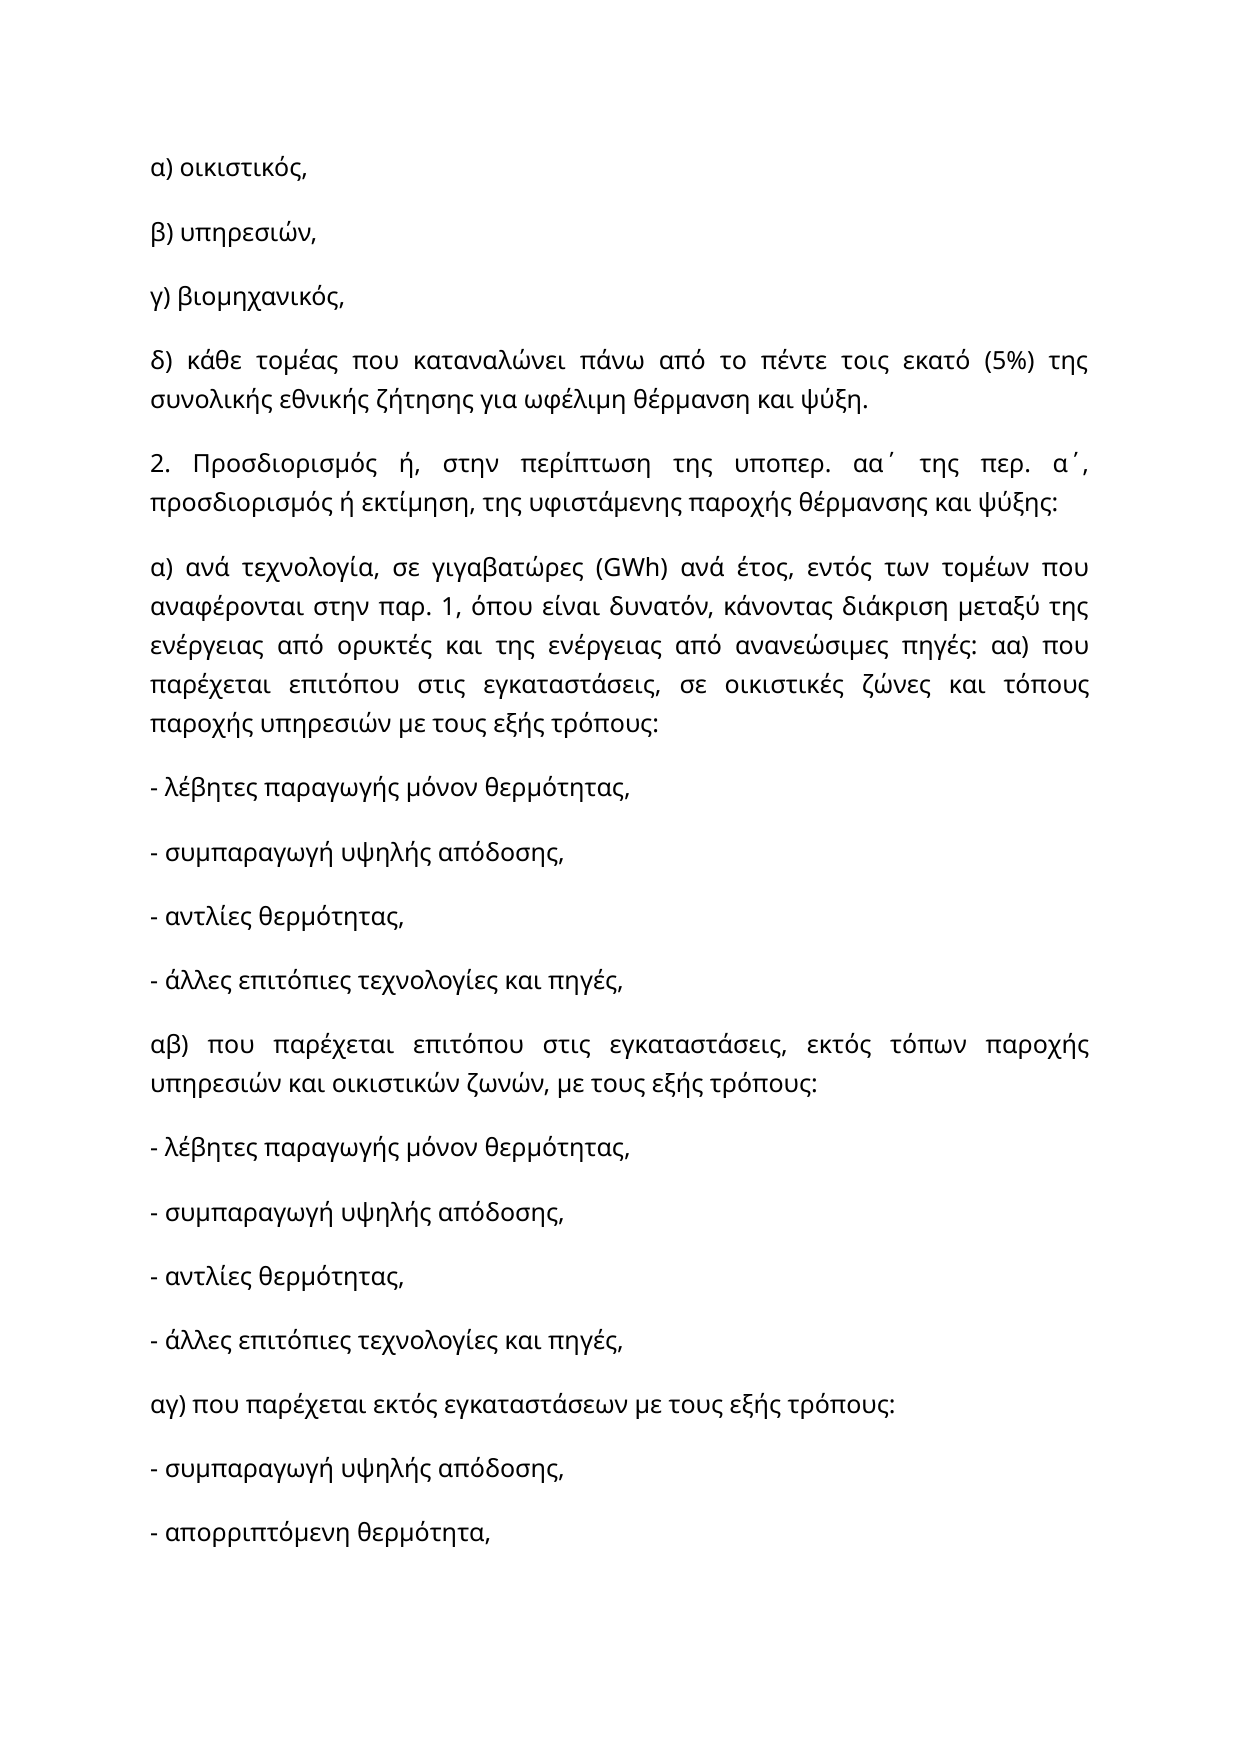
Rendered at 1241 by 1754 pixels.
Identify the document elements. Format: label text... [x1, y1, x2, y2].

text - αντλίες θερμότητας, [150, 898, 1090, 932]
text γ) βιομηχανικός, [150, 278, 1090, 312]
text - απορριπτόμενη θερμότητα, [150, 1515, 1090, 1549]
text β) υπηρεσιών, [150, 214, 1090, 248]
text δ) κάθε τομέας που καταναλώνει πάνω από το πέντε τοις εκατό (5%) της συνολικής εθνικής ζήτησης για ωφέλιμη θέρμανση και ψύξη. [150, 342, 1090, 416]
text - συμπαραγωγή υψηλής απόδοσης, [150, 1194, 1090, 1228]
text - λέβητες παραγωγής μόνον θερμότητας, [150, 1130, 1090, 1164]
text αβ) που παρέχεται επιτόπου στις εγκαταστάσεις, εκτός τόπων παροχής υπηρεσιών και οικιστικών ζωνών, με τους εξής τρόπους: [150, 1027, 1090, 1100]
text - συμπαραγωγή υψηλής απόδοσης, [150, 1451, 1090, 1485]
text 2. Προσδιορισμός ή, στην περίπτωση της υποπερ. αα΄ της περ. α΄, προσδιορισμός ή εκτίμηση, της υφιστάμενης παροχής θέρμανσης και ψύξης: [150, 446, 1090, 519]
text - άλλες επιτόπιες τεχνολογίες και πηγές, [150, 962, 1090, 997]
text α) οικιστικός, [150, 150, 1090, 184]
text - αντλίες θερμότητας, [150, 1258, 1090, 1292]
text - λέβητες παραγωγής μόνον θερμότητας, [150, 770, 1090, 804]
text α) ανά τεχνολογία, σε γιγαβατώρες (GWh) ανά έτος, εντός των τομέων που αναφέρονται στην παρ. 1, όπου είναι δυνατόν, κάνοντας διάκριση μεταξύ της ενέργειας από ορυκτές και της ενέργειας από ανανεώσιμες πηγές: αα) που παρέχεται επιτόπου στις εγκαταστάσεις, σε οικιστικές ζώνες και τόπους παροχής υπηρεσιών με τους εξής τρόπους: [150, 549, 1090, 740]
text - συμπαραγωγή υψηλής απόδοσης, [150, 834, 1090, 868]
text - άλλες επιτόπιες τεχνολογίες και πηγές, [150, 1322, 1090, 1357]
text αγ) που παρέχεται εκτός εγκαταστάσεων με τους εξής τρόπους: [150, 1387, 1090, 1421]
